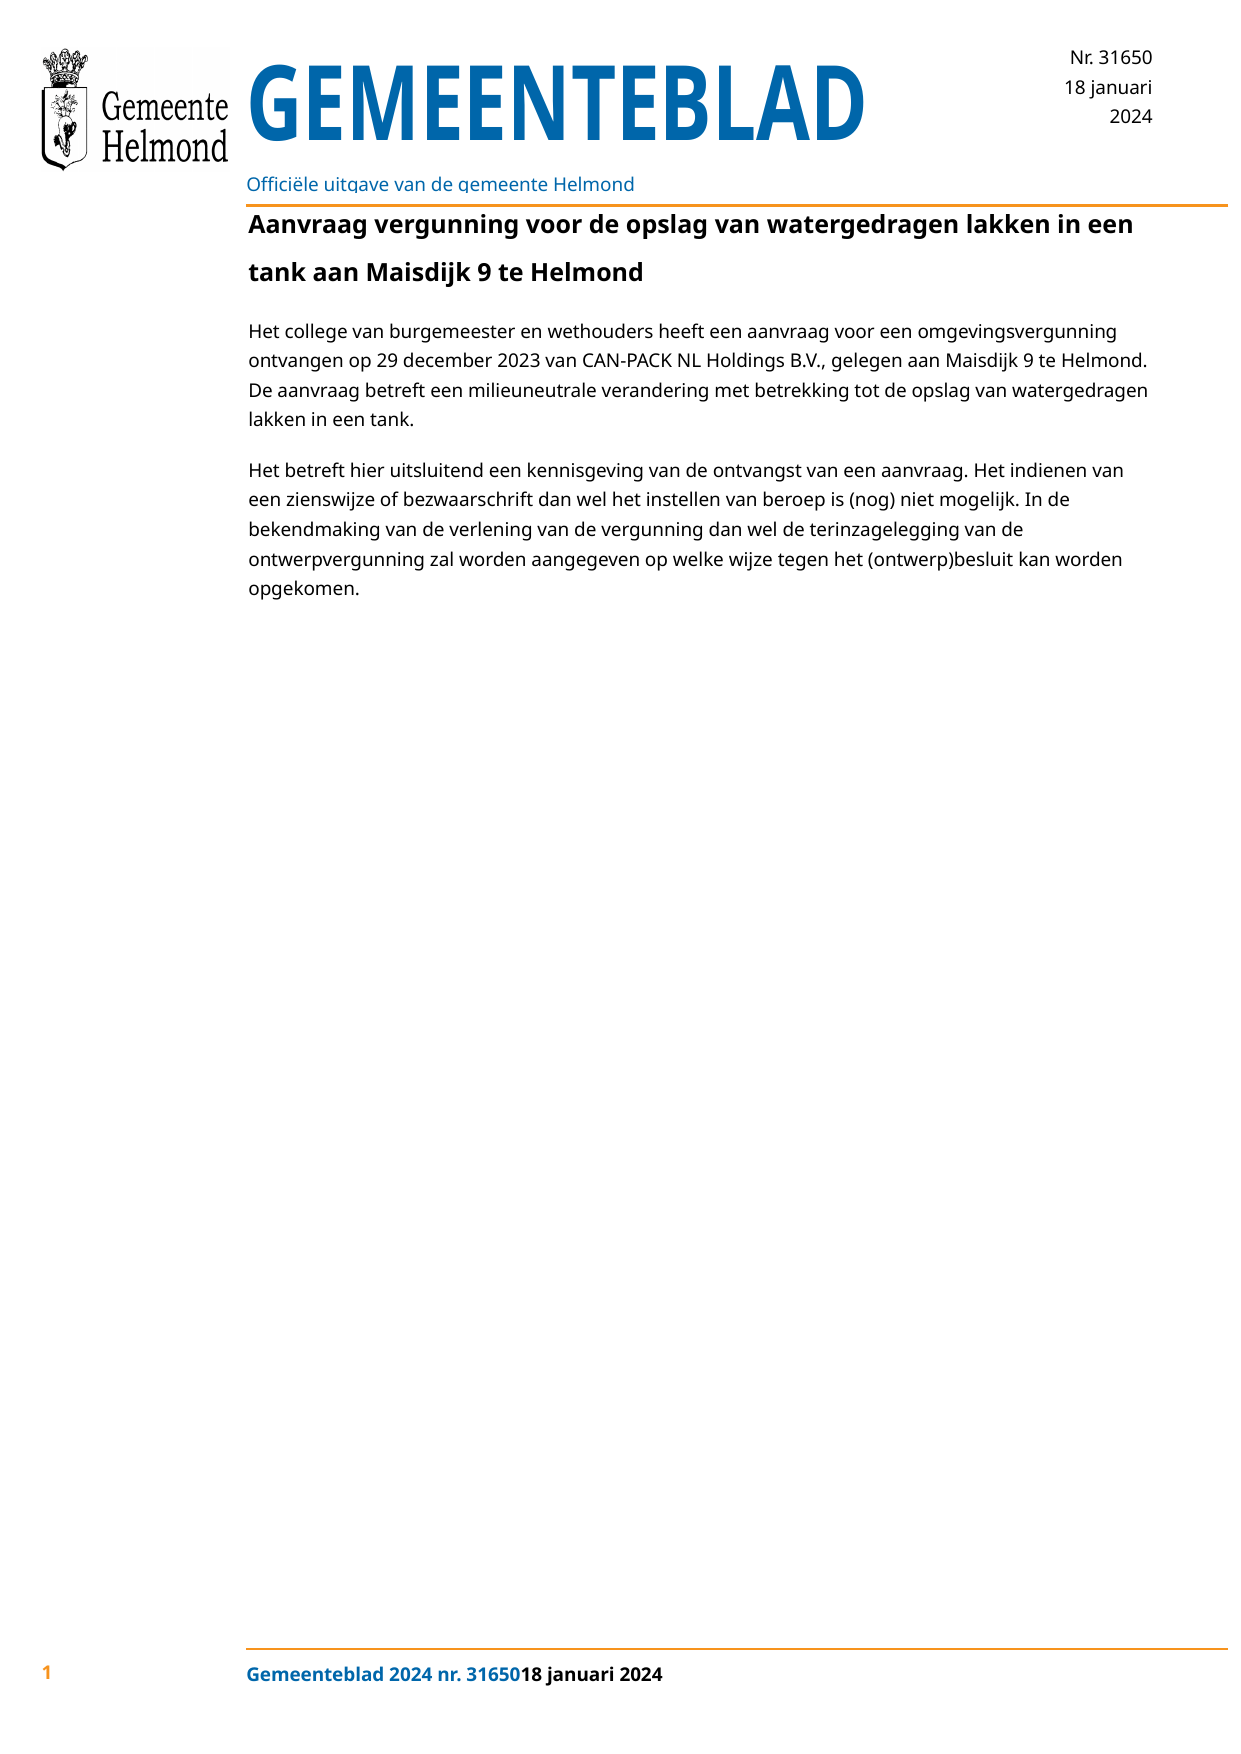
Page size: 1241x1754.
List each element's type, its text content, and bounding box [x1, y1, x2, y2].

text Het betreft hier uitsluitend een kennisgeving van de ontvangst van een aanvraag. Het indienen van een zienswijze of bezwaarschrift dan wel het instellen van beroep is (nog) niet mogelijk. In de bekendmaking van de verlening van de vergunning dan wel de terinzagelegging van de ontwerpvergunning zal worden aangegeven op welke wijze tegen het (ontwerp)besluit kan worden opgekomen. [248, 457, 1152, 601]
text Het college van burgemeester en wethouders heeft een aanvraag voor een omgevingsvergunning ontvangen op 29 december 2023 van CAN-PACK NL Holdings B.V., gelegen aan Maisdijk 9 te Helmond. De aanvraag betreft een milieuneutrale verandering met betrekking tot de opslag van watergedragen lakken in een tank. [248, 318, 1152, 432]
text Aanvraag vergunning voor de opslag van watergedragen lakken in een tank aan Maisdijk 9 te Helmond [248, 207, 1152, 288]
picture [41, 47, 231, 172]
